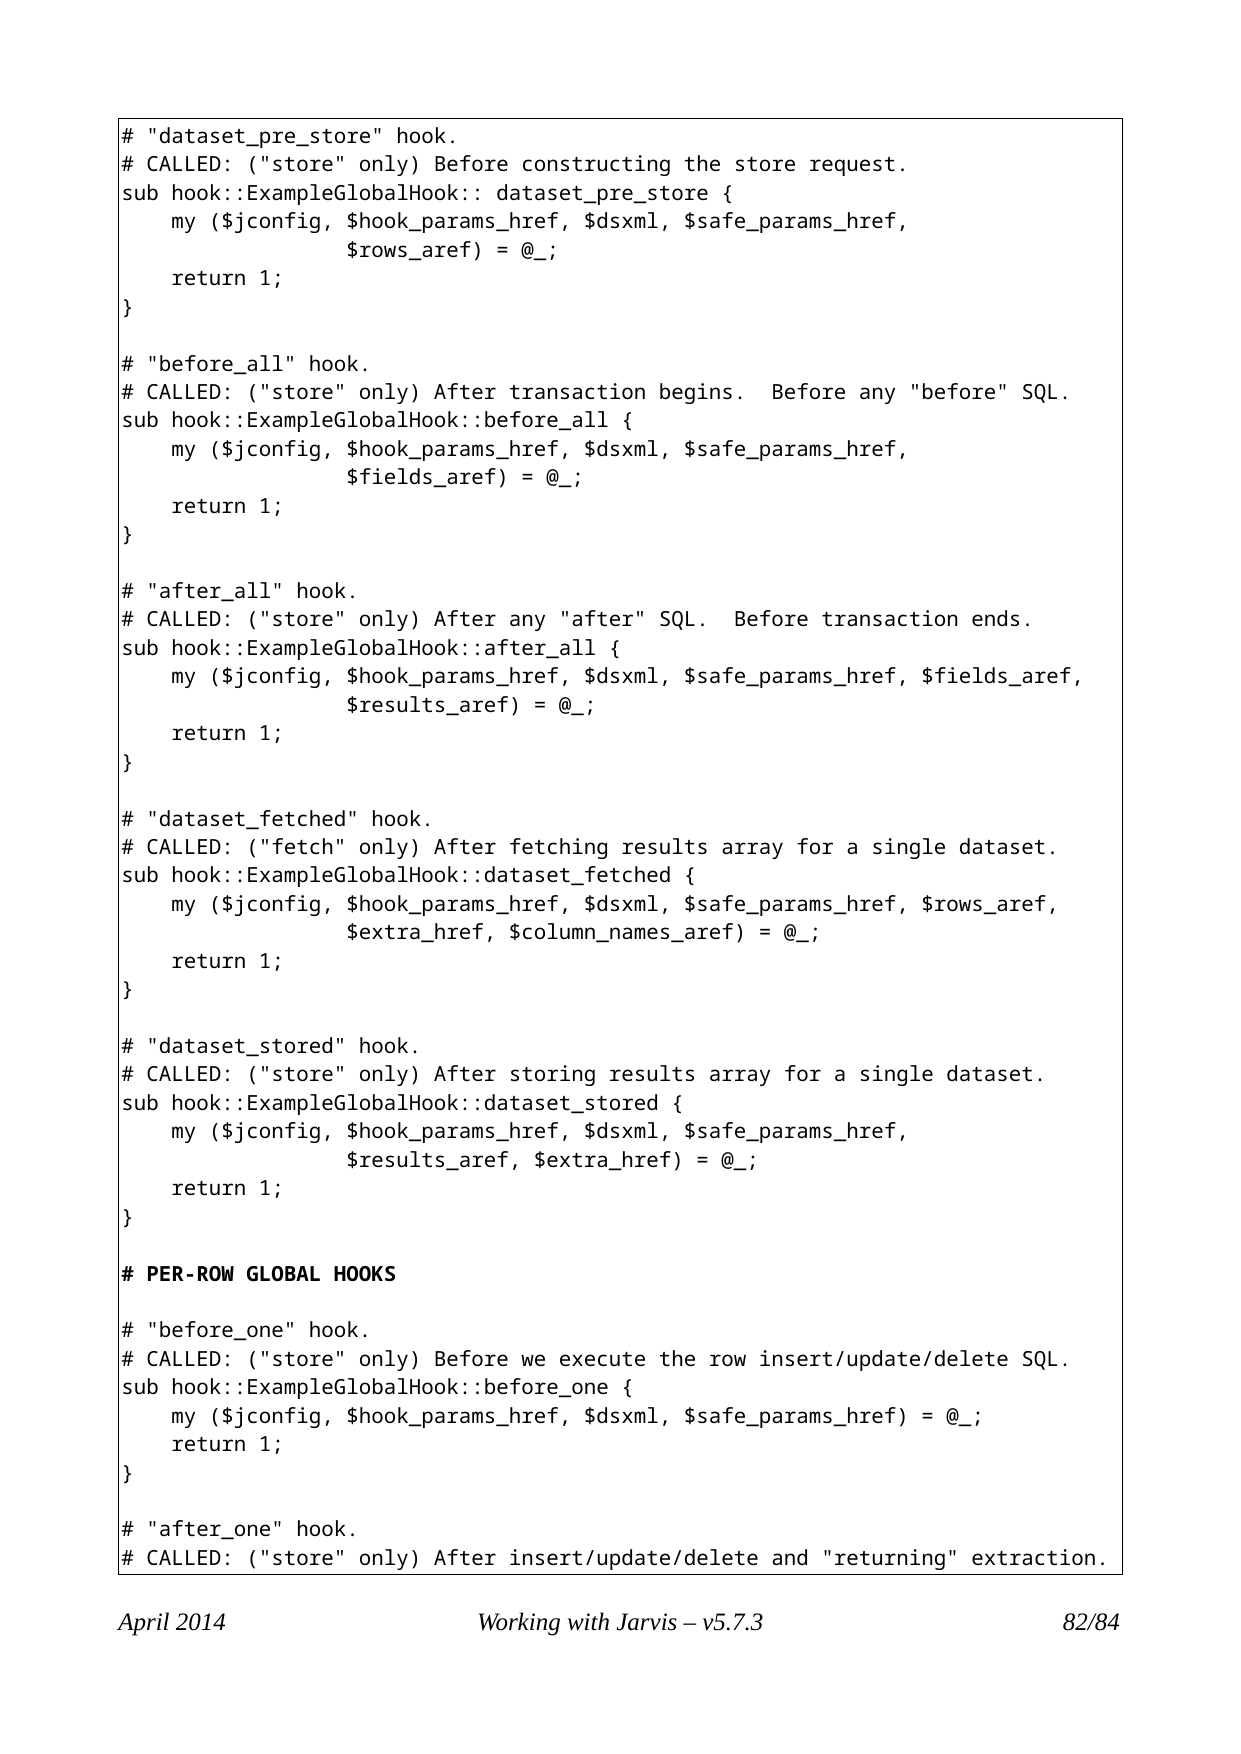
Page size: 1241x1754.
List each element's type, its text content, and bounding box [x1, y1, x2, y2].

text return 1; [119, 715, 1122, 744]
text sub hook::ExampleGlobalHook::dataset_fetched { [119, 857, 1122, 886]
text # "after_one" hook. [119, 1512, 1122, 1540]
text return 1; [119, 1426, 1122, 1455]
text } [119, 1199, 1122, 1230]
text } [119, 289, 1122, 320]
text # CALLED: ("store" only) After insert/update/delete and "returning" extraction. [119, 1540, 1122, 1574]
text my ($jconfig, $hook_params_href, $dsxml, $safe_params_href) = @_; [119, 1398, 1122, 1426]
text sub hook::ExampleGlobalHook:: dataset_pre_store { [119, 175, 1122, 203]
text my ($jconfig, $hook_params_href, $dsxml, $safe_params_href, $fields_aref, $results_aref) = @_; [119, 658, 1122, 715]
text return 1; [119, 943, 1122, 971]
text sub hook::ExampleGlobalHook::before_one { [119, 1369, 1122, 1398]
text # CALLED: ("store" only) After transaction begins. Before any "before" SQL. [119, 374, 1122, 402]
text $rows_aref) = @_; [119, 232, 1122, 260]
text sub hook::ExampleGlobalHook::before_all { [119, 402, 1122, 431]
text return 1; [119, 1170, 1122, 1199]
text # "dataset_pre_store" hook. [119, 119, 1122, 147]
text } [119, 971, 1122, 1003]
text my ($jconfig, $hook_params_href, $dsxml, $safe_params_href, $rows_aref, $extra_href, $column_names_aref) = @_; [119, 886, 1122, 943]
text # CALLED: ("fetch" only) After fetching results array for a single dataset. [119, 829, 1122, 857]
text # CALLED: ("store" only) After any "after" SQL. Before transaction ends. [119, 602, 1122, 630]
text } [119, 516, 1122, 548]
text return 1; [119, 488, 1122, 516]
text $results_aref, $extra_href) = @_; [119, 1142, 1122, 1170]
text # "dataset_fetched" hook. [119, 801, 1122, 829]
text # "after_all" hook. [119, 573, 1122, 602]
text # CALLED: ("store" only) Before constructing the store request. [119, 147, 1122, 175]
text # CALLED: ("store" only) After storing results array for a single dataset. [119, 1057, 1122, 1085]
text sub hook::ExampleGlobalHook::after_all { [119, 630, 1122, 658]
text # "dataset_stored" hook. [119, 1028, 1122, 1057]
text } [119, 1455, 1122, 1486]
text return 1; [119, 260, 1122, 289]
text # "before_one" hook. [119, 1312, 1122, 1341]
text # PER-ROW GLOBAL HOOKS [119, 1256, 1122, 1287]
text my ($jconfig, $hook_params_href, $dsxml, $safe_params_href, [119, 431, 1122, 459]
text } [119, 744, 1122, 775]
text # "before_all" hook. [119, 346, 1122, 374]
text $fields_aref) = @_; [119, 459, 1122, 488]
text sub hook::ExampleGlobalHook::dataset_stored { [119, 1085, 1122, 1113]
text my ($jconfig, $hook_params_href, $dsxml, $safe_params_href, [119, 203, 1122, 232]
text # CALLED: ("store" only) Before we execute the row insert/update/delete SQL. [119, 1341, 1122, 1369]
text my ($jconfig, $hook_params_href, $dsxml, $safe_params_href, [119, 1113, 1122, 1142]
